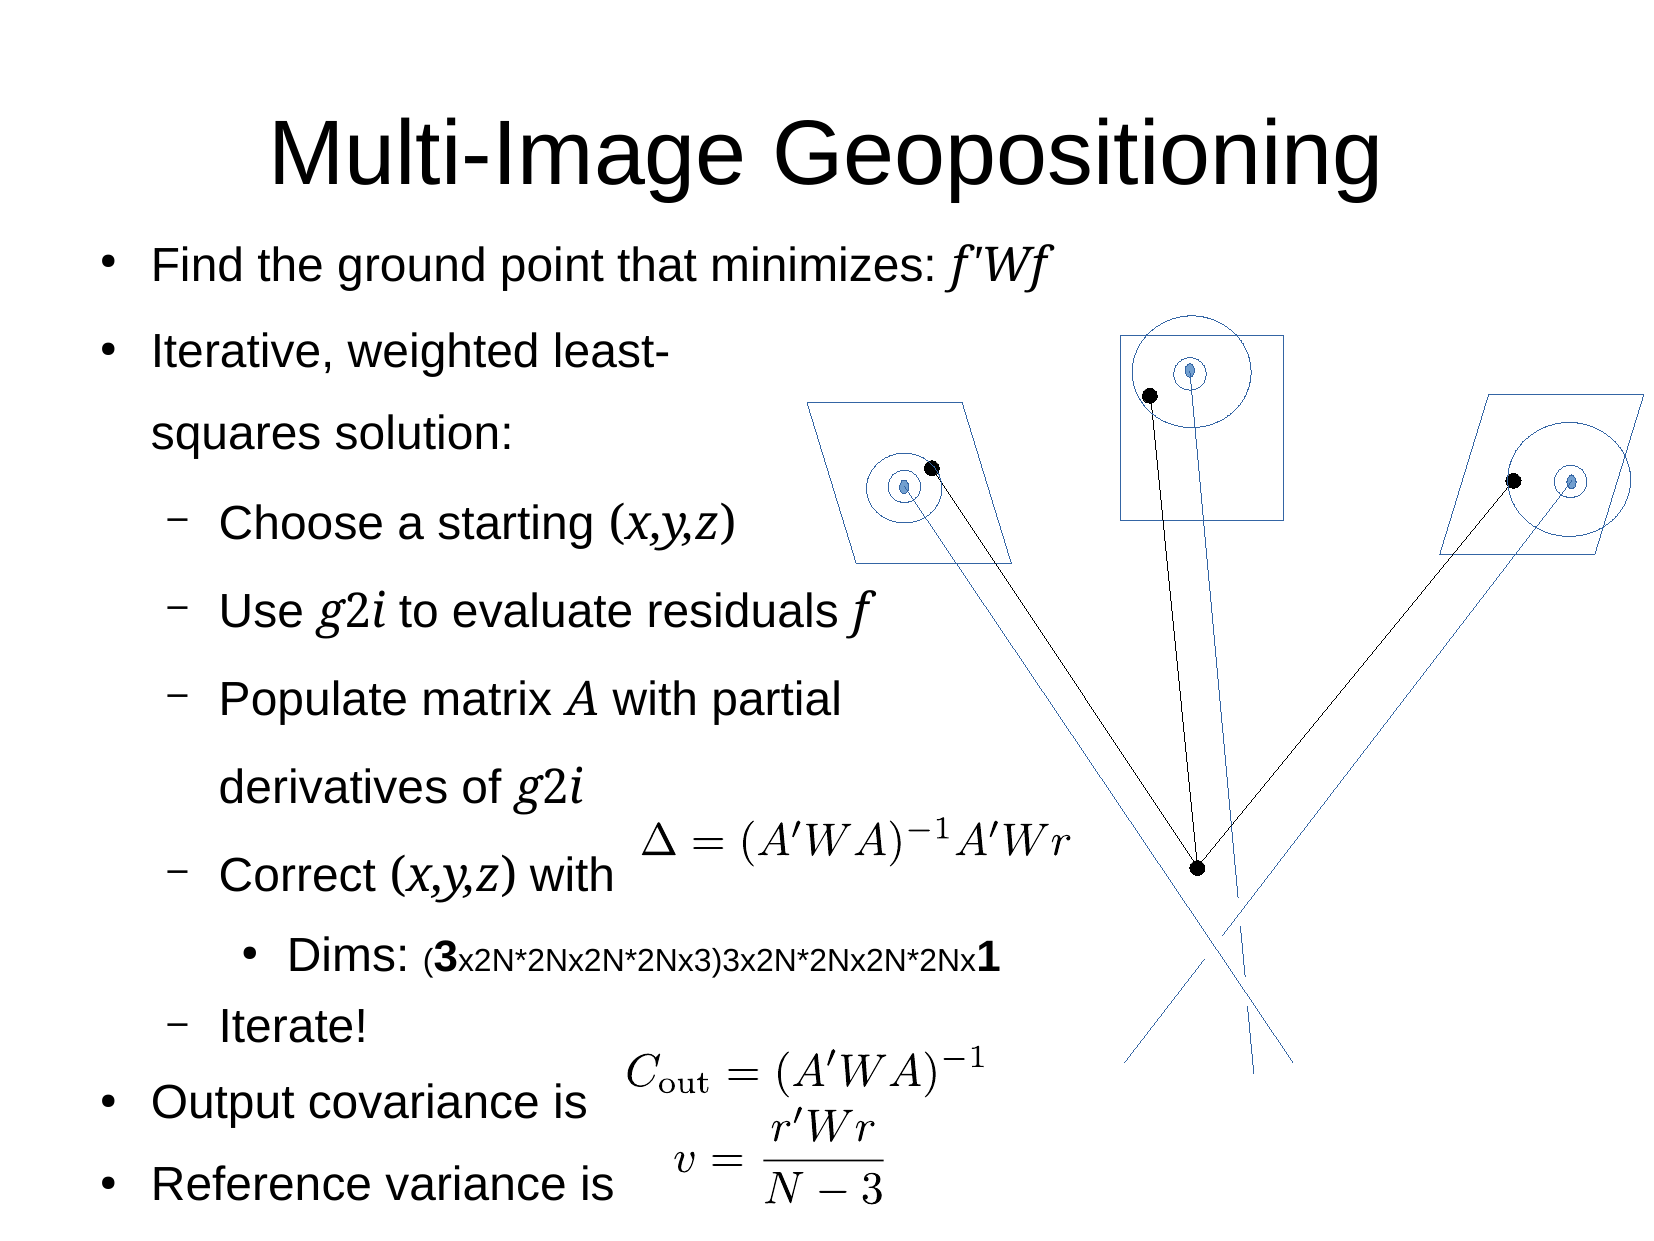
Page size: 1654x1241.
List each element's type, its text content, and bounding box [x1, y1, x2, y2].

text_box [1189, 860, 1205, 876]
text_box [639, 817, 1073, 867]
text_box [1566, 474, 1577, 489]
text_box [924, 460, 940, 476]
text_box [625, 1045, 987, 1098]
list Find the ground point that minimizes: f'Wf Iterative, weighted least- squares solution: Choose a starting (x,y,z) Use g2i to evaluate residuals f Populate matrix A with partial derivatives of g2i Correct (x,y,z) with Dims: (3x2N*2Nx2N*2Nx3)3x2N*2Nx2N*2Nx1 Iterate! Output covariance is Reference variance is [82, 230, 1107, 1218]
title Multi-Image Geopositioning [82, 49, 1571, 257]
text_box [1505, 473, 1522, 489]
text_box [673, 1106, 884, 1208]
text_box [1185, 363, 1195, 378]
text_box [1142, 388, 1158, 404]
